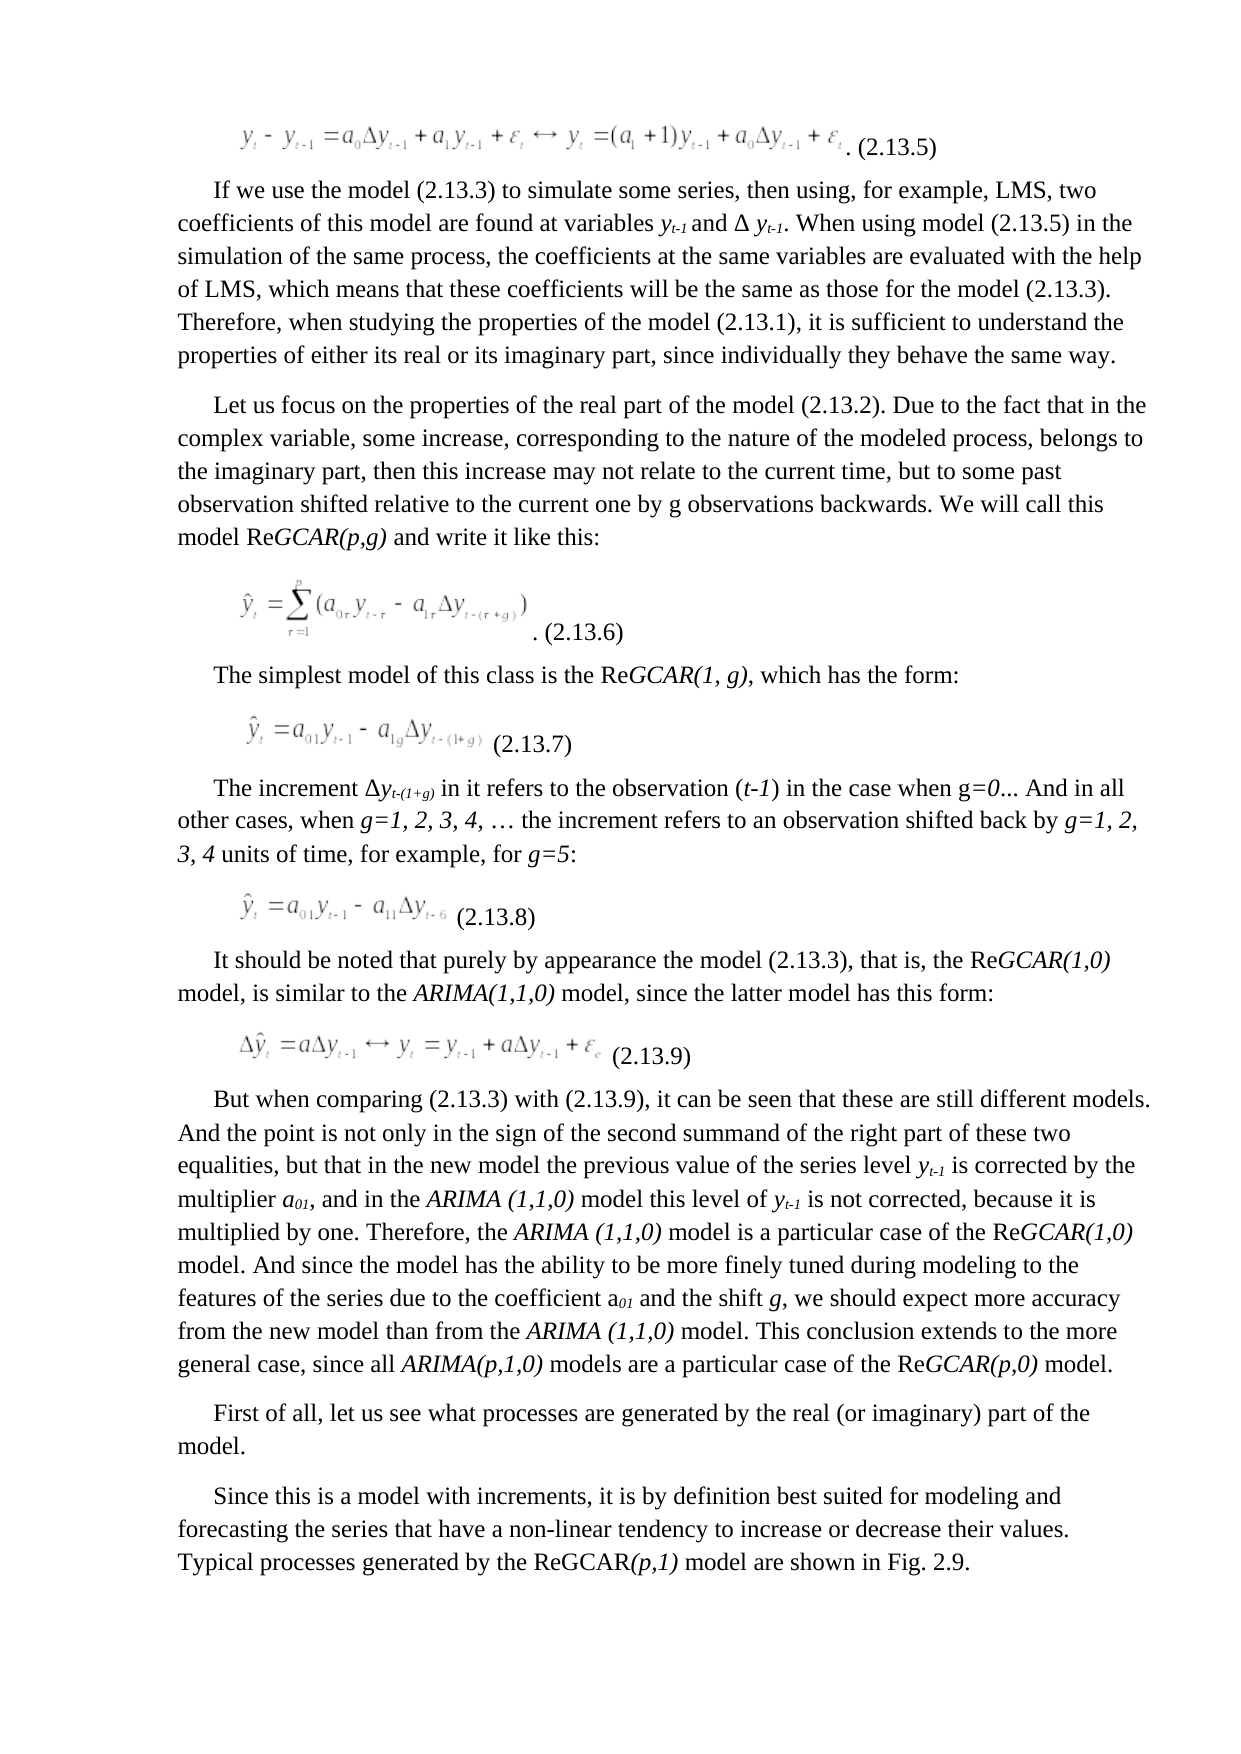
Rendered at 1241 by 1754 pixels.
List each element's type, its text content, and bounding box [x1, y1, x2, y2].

text First of all, let us see what processes are generated by the real (or imaginary) part of the model. [177, 1398, 1152, 1460]
text . (2.13.5) [177, 118, 1152, 161]
text Since this is a model with increments, it is by definition best suited for modeling and forecasting the series that have a non-linear tendency to increase or decrease their values. Typical processes generated by the ReGCAR(p,1) model are shown in Fig. 2.9. [177, 1481, 1152, 1576]
text If we use the model (2.13.3) to simulate some series, then using, for example, LMS, two coefficients of this model are found at variables yt-1 and Δ yt-1. When using model (2.13.5) in the simulation of the same process, the coefficients at the same variables are evaluated with the help of LMS, which means that these coefficients will be the same as those for the model (2.13.3). Therefore, when studying the properties of the model (2.13.1), it is sufficient to understand the properties of either its real or its imaginary part, since individually they behave the same way. [177, 175, 1152, 369]
text It should be noted that purely by appearance the model (2.13.3), that is, the ReGCAR(1,0) model, is similar to the ARIMA(1,1,0) model, since the latter model has this form: [177, 945, 1152, 1007]
text Let us focus on the properties of the real part of the model (2.13.2). Due to the fact that in the complex variable, some increase, corresponding to the nature of the modeled process, belongs to the imaginary part, then this increase may not relate to the current time, but to some past observation shifted relative to the current one by g observations backwards. We will call this model ReGCAR(p,g) and write it like this: [177, 390, 1152, 551]
text (2.13.8) [177, 888, 1152, 931]
text (2.13.7) [177, 710, 1152, 758]
text The increment Δyt-(1+g) in it refers to the observation (t-1) in the case when g=0... And in all other cases, when g=1, 2, 3, 4, … the increment refers to an observation shifted back by g=1, 2, 3, 4 units of time, for example, for g=5: [177, 773, 1152, 867]
text (2.13.9) [177, 1028, 1152, 1070]
text The simplest model of this class is the ReGCAR(1, g), which has the form: [177, 661, 1152, 689]
text But when comparing (2.13.3) with (2.13.9), it can be seen that these are still different models. And the point is not only in the sign of the second summand of the right part of these two equalities, but that in the new model the previous value of the series level yt-1 is corrected by the multiplier a01, and in the ARIMA (1,1,0) model this level of yt-1 is not corrected, because it is multiplied by one. Therefore, the ARIMA (1,1,0) model is a particular case of the ReGCAR(1,0) model. And since the model has the ability to be more finely tuned during modeling to the features of the series due to the coefficient a01 and the shift g, we should expect more accuracy from the new model than from the ARIMA (1,1,0) model. This conclusion extends to the more general case, since all ARIMA(p,1,0) models are a particular case of the ReGCAR(p,0) model. [177, 1084, 1152, 1377]
text . (2.13.6) [177, 571, 1152, 646]
